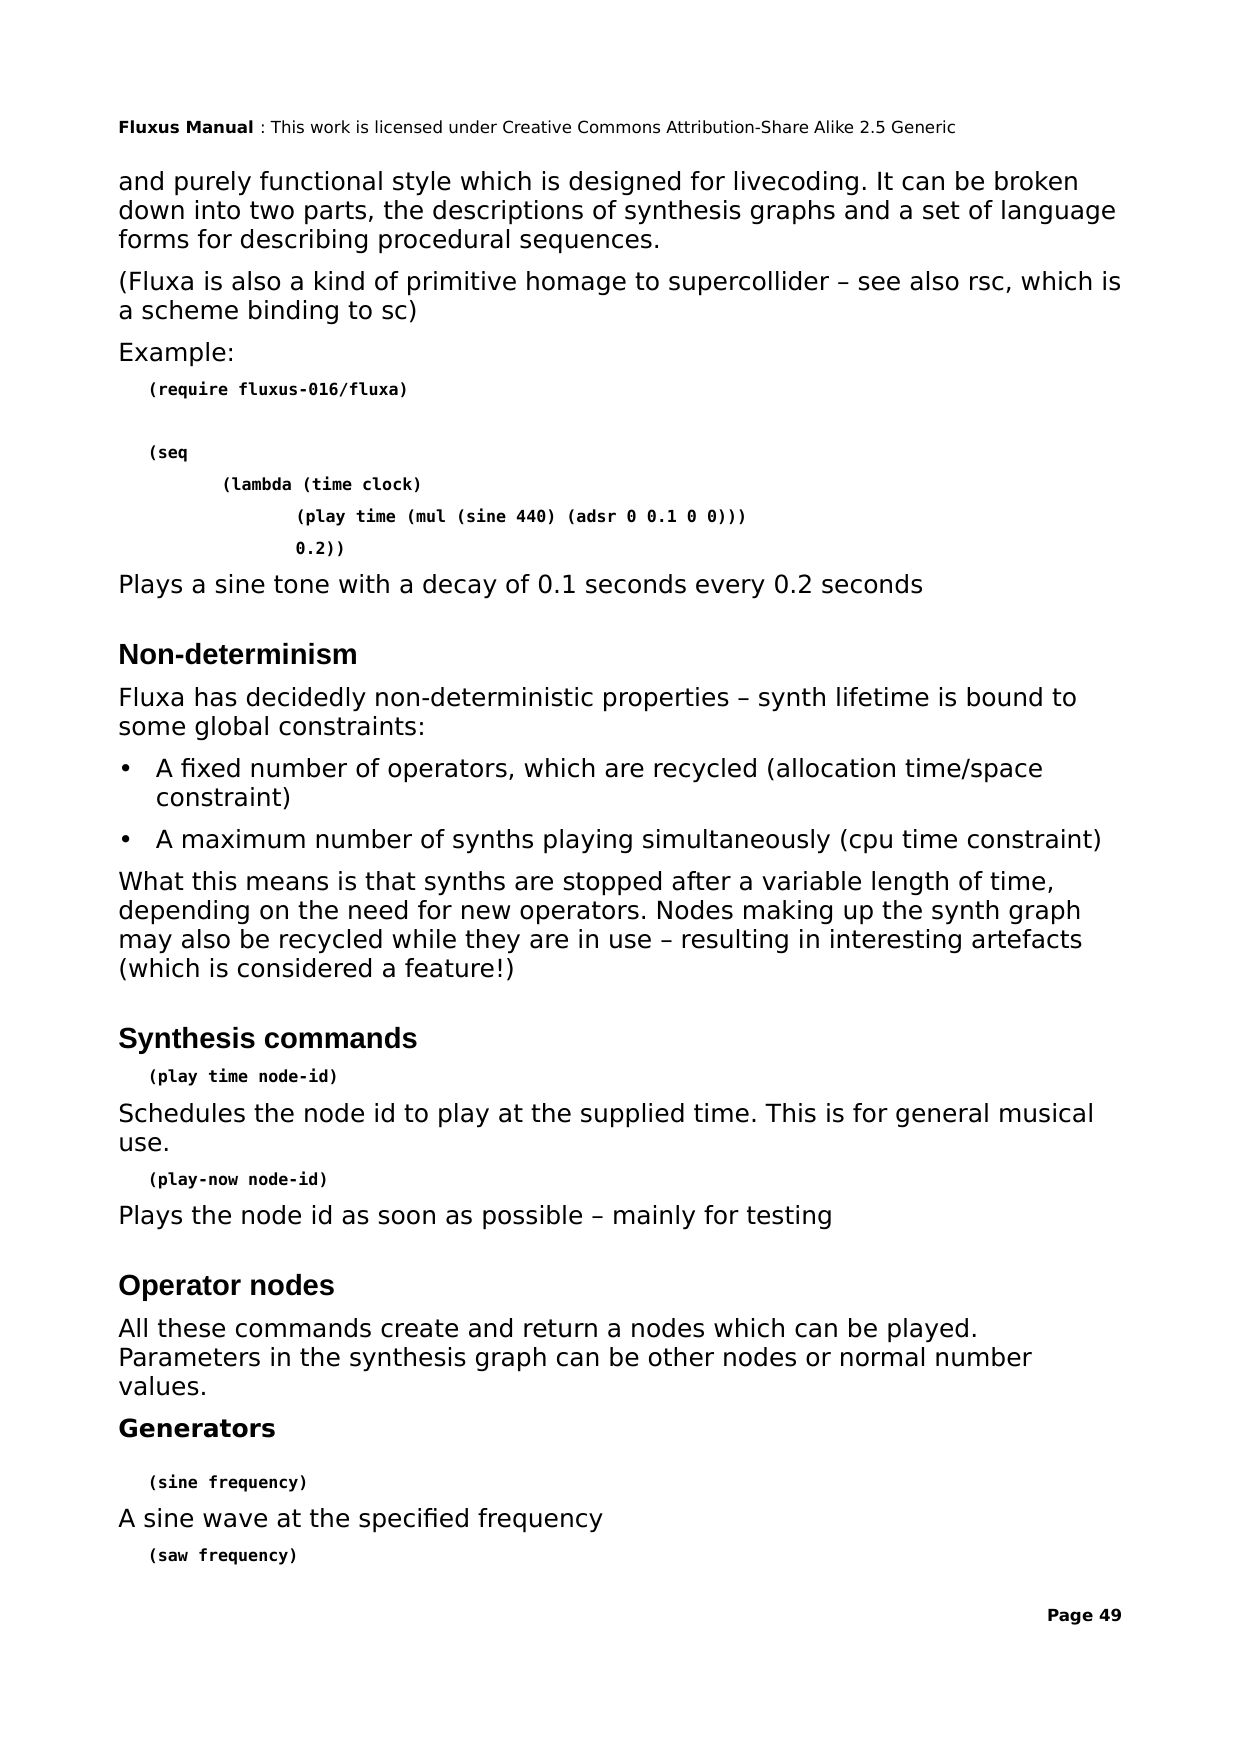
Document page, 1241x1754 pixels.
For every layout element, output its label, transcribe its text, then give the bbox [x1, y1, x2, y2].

subtitle Operator nodes [118, 1268, 1122, 1302]
subtitle Non-determinism [118, 637, 1122, 671]
text 0.2)) [148, 539, 1122, 558]
text (seq [148, 443, 1122, 463]
text Example: [118, 338, 1122, 367]
text (play time node-id) [148, 1067, 1122, 1086]
text and purely functional style which is designed for livecoding. It can be broken down into two parts, the descriptions of synthesis graphs and a set of language forms for describing procedural sequences. [118, 167, 1122, 254]
text (play time (mul (sine 440) (adsr 0 0.1 0 0))) [148, 507, 1122, 526]
subtitle Synthesis commands [118, 1021, 1122, 1054]
text A sine wave at the specified frequency [118, 1504, 1122, 1534]
text (lambda (time clock) [148, 475, 1122, 494]
text (sine frequency) [148, 1473, 1122, 1492]
text Plays the node id as soon as possible – mainly for testing [118, 1202, 1122, 1231]
text Schedules the node id to play at the supplied time. This is for general musical use. [118, 1099, 1122, 1157]
text What this means is that synths are stopped after a variable length of time, depending on the need for new operators. Nodes making up the synth graph may also be recycled while they are in use – resulting in interesting artefacts (which is considered a feature!) [118, 867, 1122, 983]
list • A fixed number of operators, which are recycled (allocation time/space constraint) [118, 754, 1122, 813]
text All these commands create and return a nodes which can be played. Parameters in the synthesis graph can be other nodes or normal number values. [118, 1314, 1122, 1402]
text Fluxa has decidedly non-deterministic properties – synth lifetime is bound to some global constraints: [118, 683, 1122, 742]
text Generators [118, 1414, 1122, 1443]
text (require fluxus-016/fluxa) [148, 379, 1122, 399]
text (play-now node-id) [148, 1170, 1122, 1189]
text (Fluxa is also a kind of primitive homage to supercollider – see also rsc, which is a scheme binding to sc) [118, 267, 1122, 325]
text (saw frequency) [148, 1546, 1122, 1566]
list • A maximum number of synths playing simultaneously (cpu time constraint) [118, 825, 1122, 854]
text Plays a sine tone with a decay of 0.1 seconds every 0.2 seconds [118, 571, 1122, 600]
